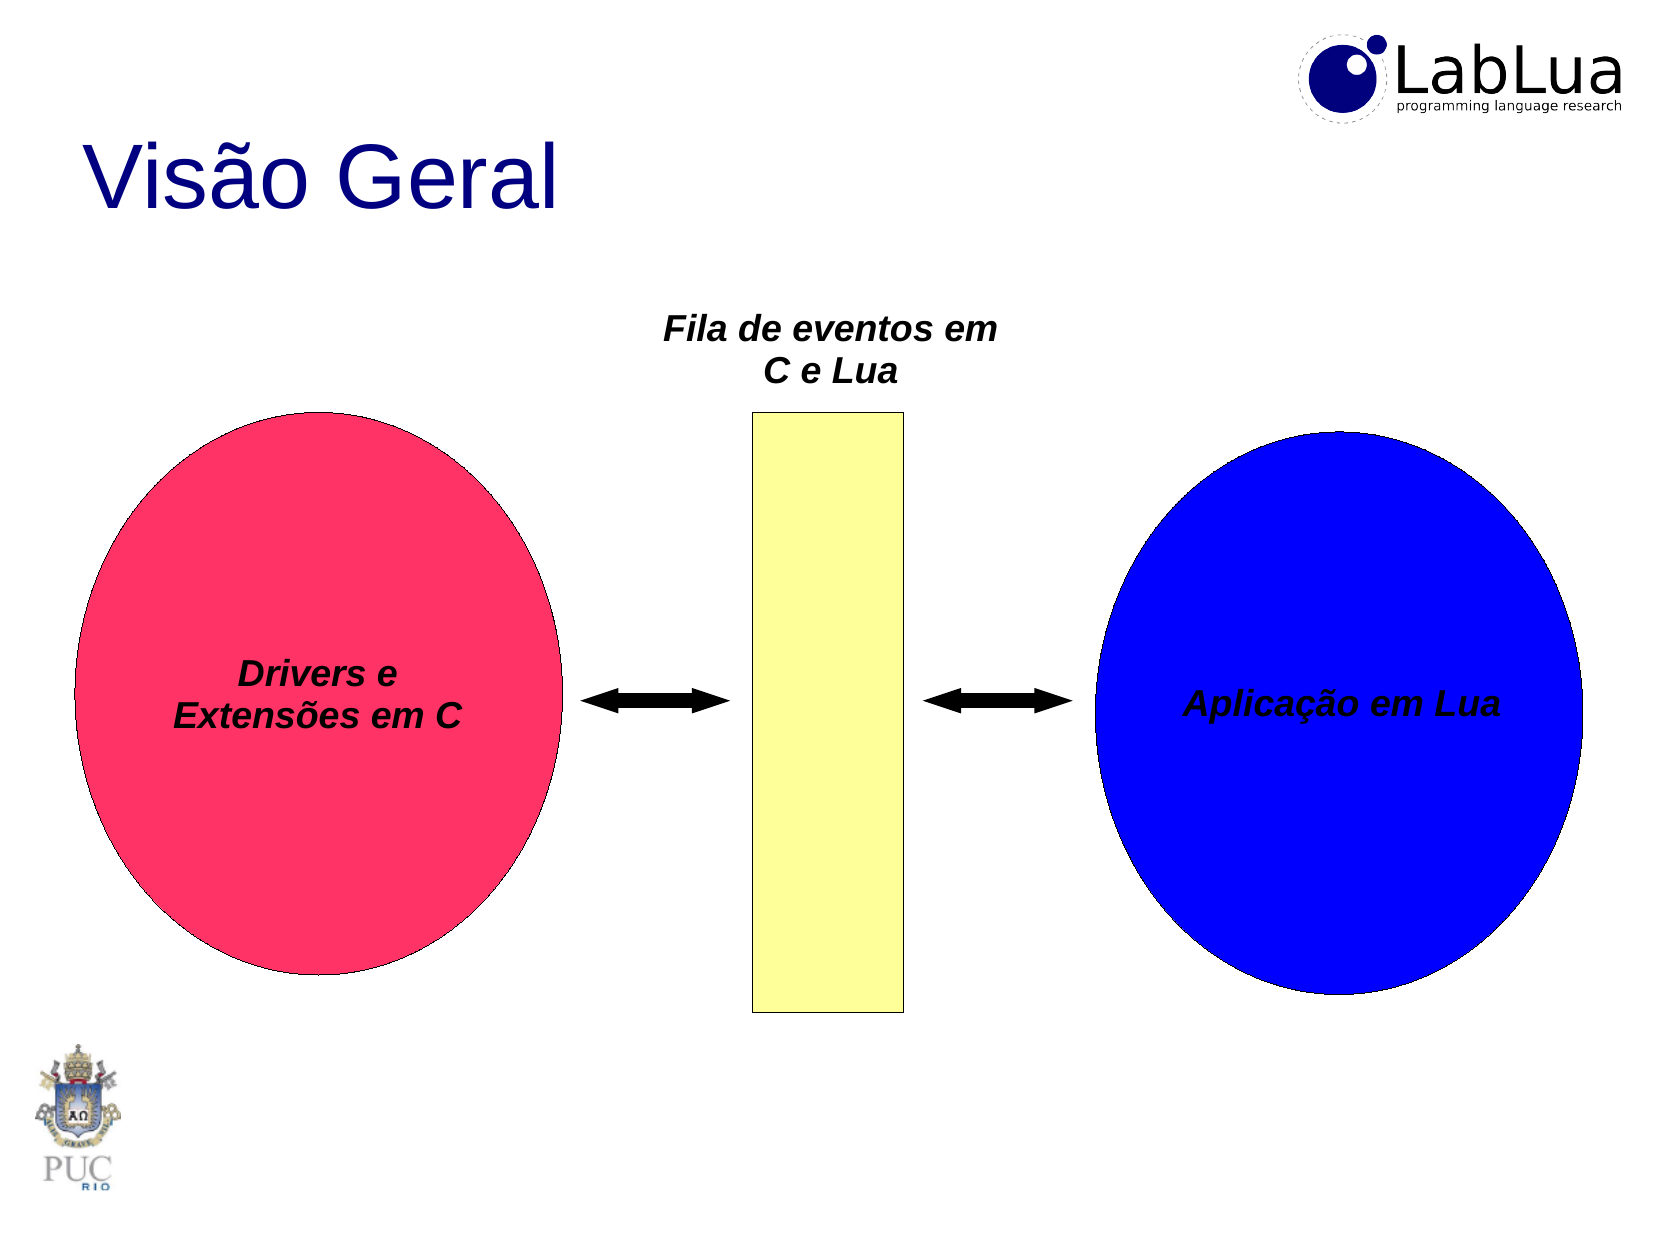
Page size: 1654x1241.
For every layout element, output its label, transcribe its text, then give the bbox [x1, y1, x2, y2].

text_box [74, 412, 563, 976]
picture [35, 1044, 121, 1216]
title Visão Geral [82, 73, 1381, 281]
picture [1290, 25, 1621, 127]
text_box [752, 412, 904, 1013]
text_box Drivers e Extensões em C [130, 645, 506, 744]
text_box Fila de eventos em C e Lua [643, 300, 1019, 399]
text_box Aplicação em Lua [1154, 675, 1530, 732]
text_box [1095, 431, 1583, 995]
